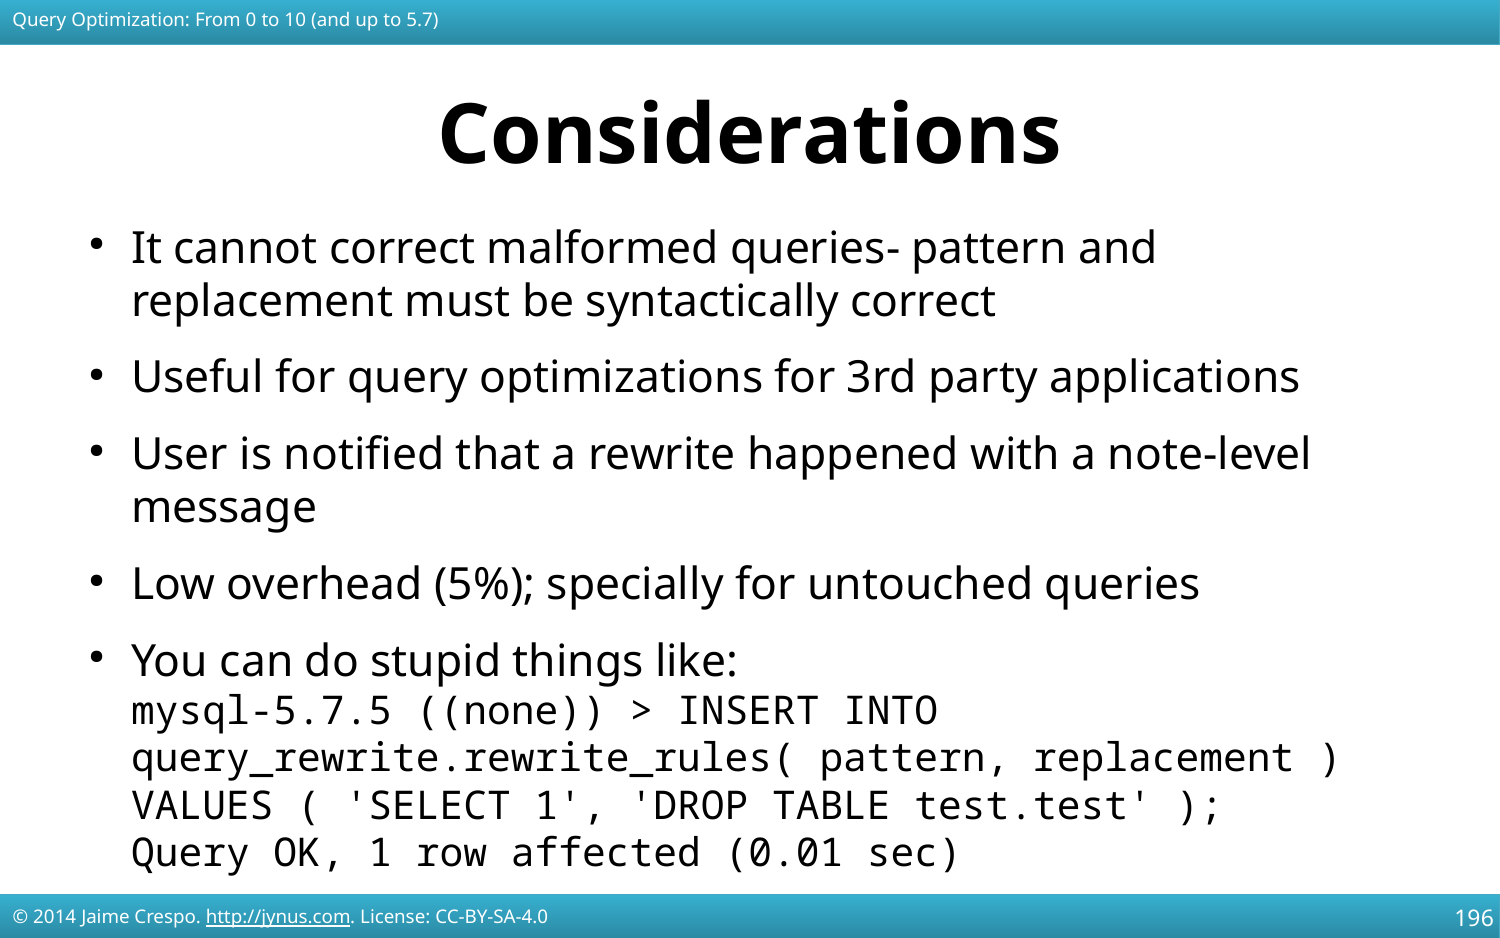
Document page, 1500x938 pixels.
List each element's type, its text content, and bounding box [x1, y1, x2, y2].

list It cannot correct malformed queries- pattern and replacement must be syntactically correct Useful for query optimizations for 3rd party applications User is notified that a rewrite happened with a note-level message Low overhead (5%); specially for untouched queries You can do stupid things like: mysql-5.7.5 ((none)) > INSERT INTO query_rewrite.rewrite_rules( pattern, replacement ) VALUES ( 'SELECT 1', 'DROP TABLE test.test' ); Query OK, 1 row affected (0.01 sec) [75, 218, 1425, 876]
title Considerations [75, 41, 1425, 218]
slide_number [1389, 896, 1490, 935]
